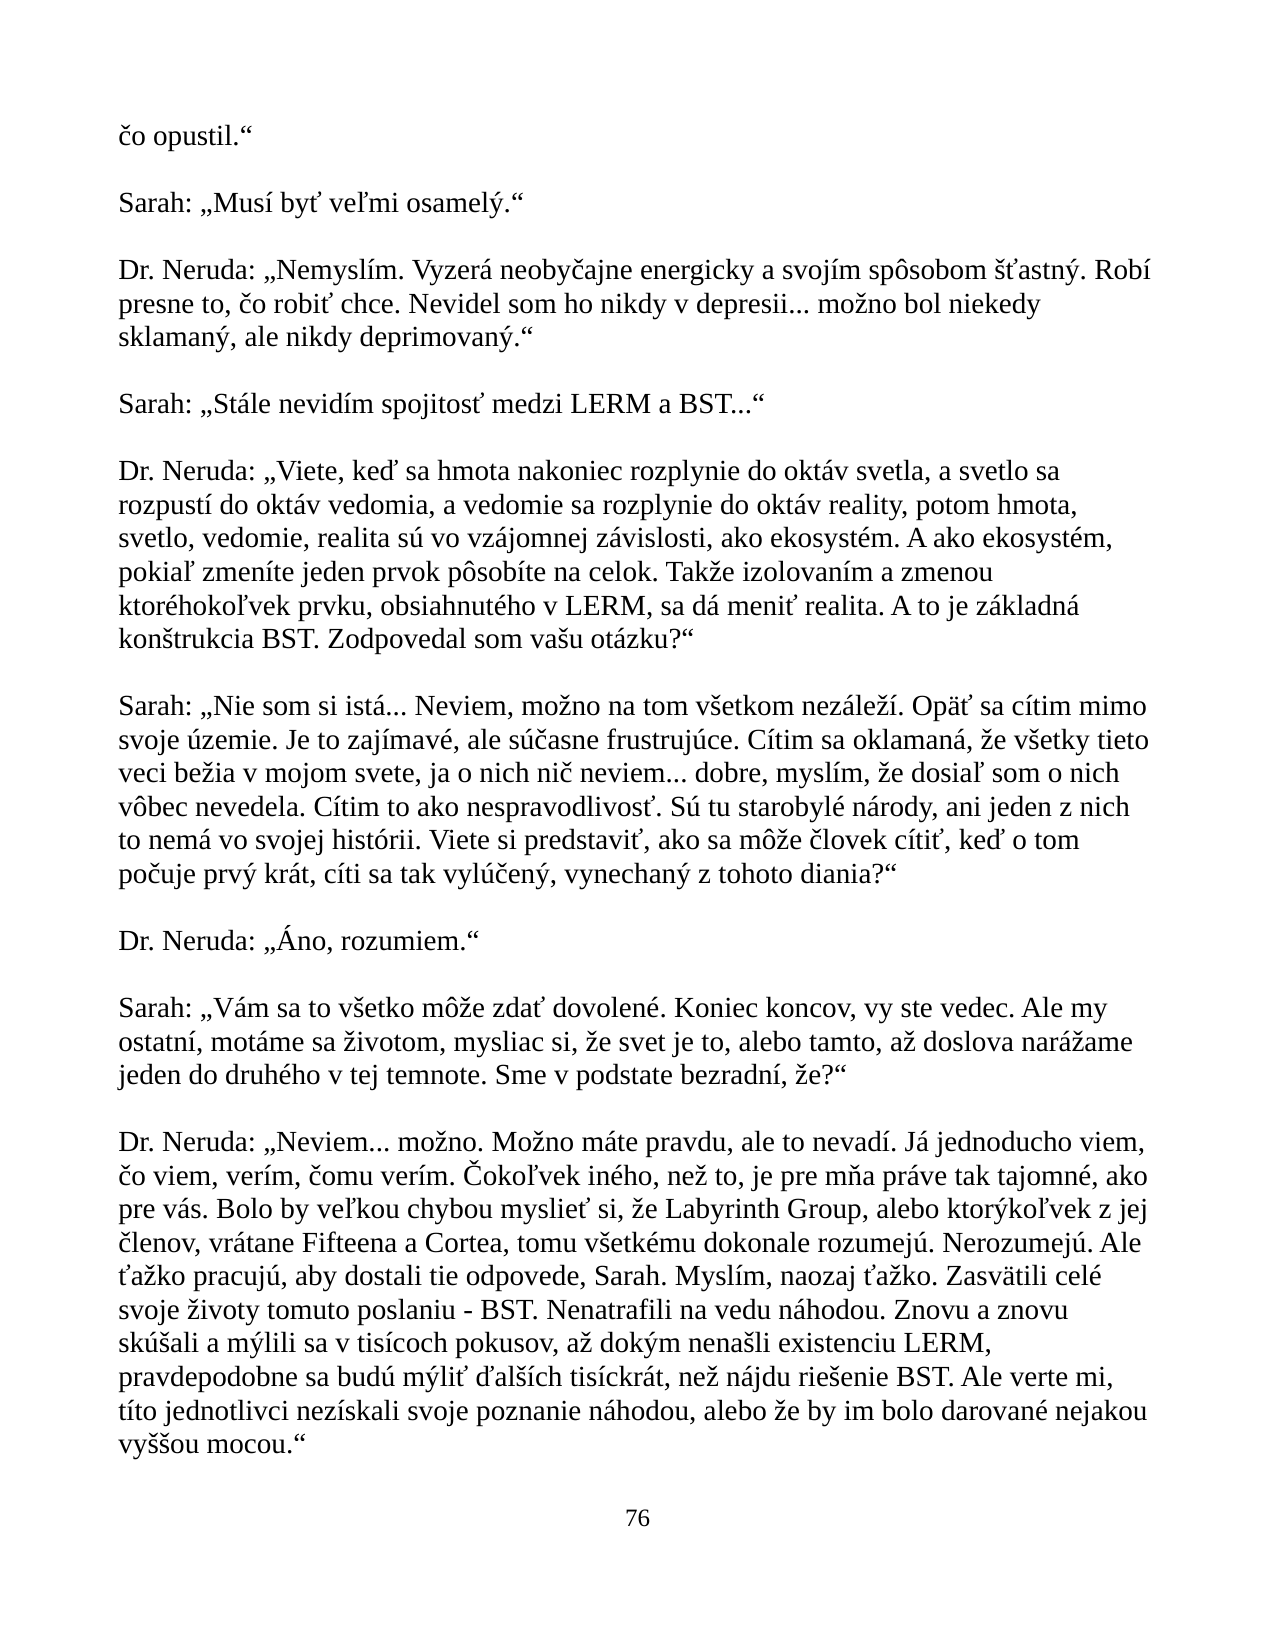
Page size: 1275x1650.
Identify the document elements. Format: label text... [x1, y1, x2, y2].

text čo opustil.“ Sarah: „Musí byť veľmi osamelý.“ Dr. Neruda: „Nemyslím. Vyzerá neobyčajne energicky a svojím spôsobom šťastný. Robí presne to, čo robiť chce. Nevidel som ho nikdy v depresii... možno bol niekedy sklamaný, ale nikdy deprimovaný.“ Sarah: „Stále nevidím spojitosť medzi LERM a BST...“ Dr. Neruda: „Viete, keď sa hmota nakoniec rozplynie do oktáv svetla, a svetlo sa rozpustí do oktáv vedomia, a vedomie sa rozplynie do oktáv reality, potom hmota, svetlo, vedomie, realita sú vo vzájomnej závislosti, ako ekosystém. A ako ekosystém, pokiaľ zmeníte jeden prvok pôsobíte na celok. Takže izolovaním a zmenou ktoréhokoľvek prvku, obsiahnutého v LERM, sa dá meniť realita. A to je základná konštrukcia BST. Zodpovedal som vašu otázku?“ Sarah: „Nie som si istá... Neviem, možno na tom všetkom nezáleží. Opäť sa cítim mimo svoje územie. Je to zajímavé, ale súčasne frustrujúce. Cítim sa oklamaná, že všetky tieto veci bežia v mojom svete, ja o nich nič neviem... dobre, myslím, že dosiaľ som o nich vôbec nevedela. Cítim to ako nespravodlivosť. Sú tu starobylé národy, ani jeden z nich to nemá vo svojej histórii. Viete si predstaviť, ako sa môže človek cítiť, keď o tom počuje prvý krát, cíti sa tak vylúčený, vynechaný z tohoto diania?“ Dr. Neruda: „Áno, rozumiem.“ Sarah: „Vám sa to všetko môže zdať dovolené. Koniec koncov, vy ste vedec. Ale my ostatní, motáme sa životom, mysliac si, že svet je to, alebo tamto, až doslova narážame jeden do druhého v tej temnote. Sme v podstate bezradní, že?“ Dr. Neruda: „Neviem... možno. Možno máte pravdu, ale to nevadí. Já jednoducho viem, čo viem, verím, čomu verím. Čokoľvek iného, než to, je pre mňa práve tak tajomné, ako pre vás. Bolo by veľkou chybou myslieť si, že Labyrinth Group, alebo ktorýkoľvek z jej členov, vrátane Fifteena a Cortea, tomu všetkému dokonale rozumejú. Nerozumejú. Ale ťažko pracujú, aby dostali tie odpovede, Sarah. Myslím, naozaj ťažko. Zasvätili celé svoje životy tomuto poslaniu - BST. Nenatrafili na vedu náhodou. Znovu a znovu skúšali a mýlili sa v tisícoch pokusov, až dokým nenašli existenciu LERM, pravdepodobne sa budú mýliť ďalších tisíckrát, než nájdu riešenie BST. Ale verte mi, títo jednotlivci nezískali svoje poznanie náhodou, alebo že by im bolo darované nejakou vyššou mocou.“ [118, 118, 1157, 1460]
